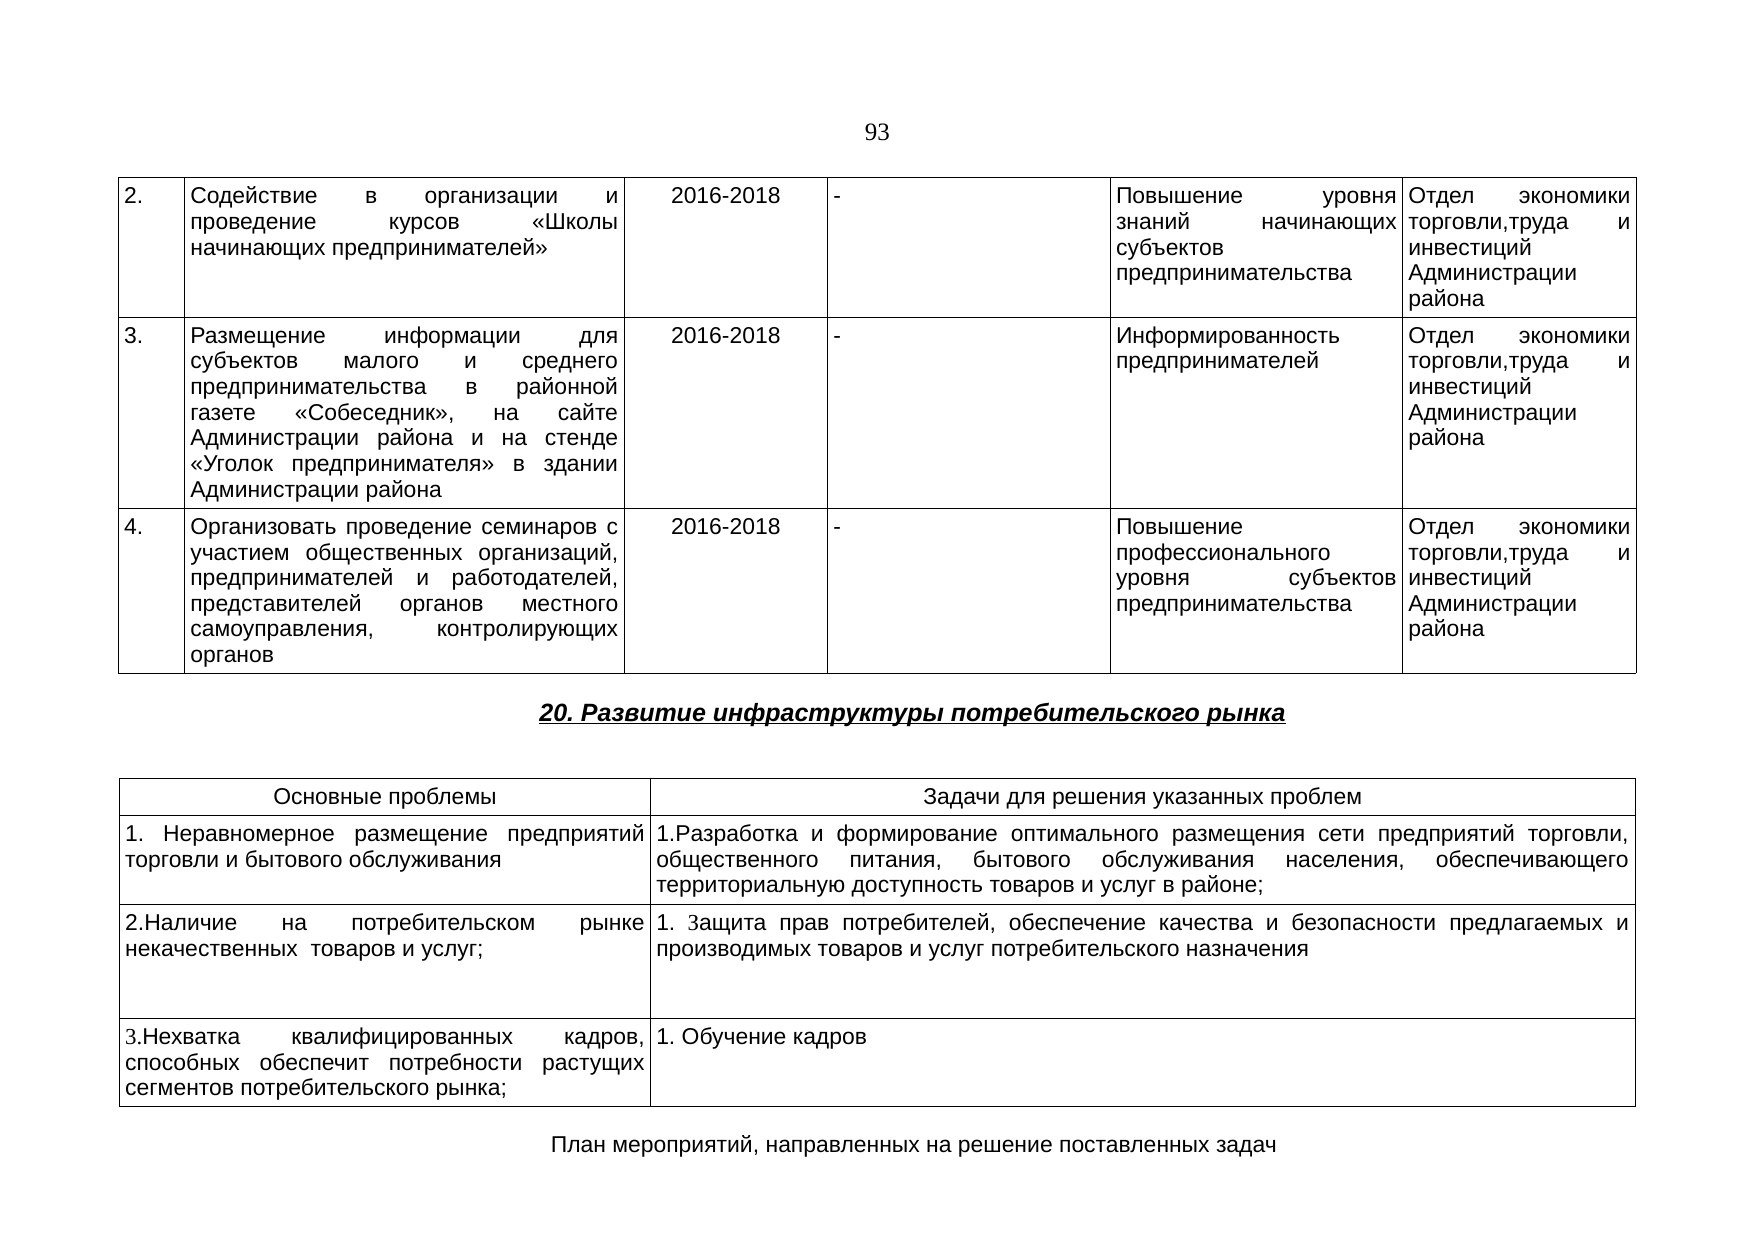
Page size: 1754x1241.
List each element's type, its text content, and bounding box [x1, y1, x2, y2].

table_cell Отдел экономики торговли,труда и инвестиций Администрации района [1403, 318, 1636, 508]
table_cell 1.Разработка и формирование оптимального размещения сети предприятий торговли, общественного питания, бытового обслуживания населения, обеспечивающего территориальную доступность товаров и услуг в районе; [651, 816, 1635, 904]
table_cell Отдел экономики торговли,труда и инвестиций Администрации района [1403, 178, 1636, 317]
table_cell Содействие в организации и проведение курсов «Школы начинающих предпринимателей» [185, 178, 624, 317]
table_cell 1. Обучение кадров [651, 1019, 1635, 1106]
table_cell Информированность предпринимателей [1111, 318, 1402, 508]
table_cell - [828, 509, 1110, 673]
table_cell 2016-2018 [625, 178, 827, 317]
table_cell 1. Защита прав потребителей, обеспечение качества и безопасности предлагаемых и производимых товаров и услуг потребительского назначения [651, 905, 1635, 1018]
table_cell 1. Неравномерное размещение предприятий торговли и бытового обслуживания [120, 816, 650, 904]
table_cell Повышение уровня знаний начинающих субъектов предпринимательства [1111, 178, 1402, 317]
text 20. Развитие инфраструктуры потребительского рынка [118, 699, 1636, 727]
table_cell 2. [119, 178, 184, 317]
table_header Задачи для решения указанных проблем [651, 779, 1635, 815]
table_cell 2.Наличие на потребительском рынке некачественных товаров и услуг; [120, 905, 650, 1018]
table_cell Отдел экономики торговли,труда и инвестиций Администрации района [1403, 509, 1636, 673]
table_cell 3.Нехватка квалифицированных кадров, способных обеспечит потребности растущих сегментов потребительского рынка; [120, 1019, 650, 1106]
table_cell Размещение информации для субъектов малого и среднего предпринимательства в районной газете «Собеседник», на сайте Администрации района и на стенде «Уголок предпринимателя» в здании Администрации района [185, 318, 624, 508]
table_cell 3. [119, 318, 184, 508]
table_cell Организовать проведение семинаров с участием общественных организаций, предпринимателей и работодателей, представителей органов местного самоуправления, контролирующих органов [185, 509, 624, 673]
table_cell 2016-2018 [625, 509, 827, 673]
table_cell 2016-2018 [625, 318, 827, 508]
text План мероприятий, направленных на решение поставленных задач [118, 1132, 1636, 1158]
table_cell - [828, 318, 1110, 508]
table_cell 4. [119, 509, 184, 673]
table_header Основные проблемы [120, 779, 650, 815]
table_cell Повышение профессионального уровня субъектов предпринимательства [1111, 509, 1402, 673]
table_cell - [828, 178, 1110, 317]
